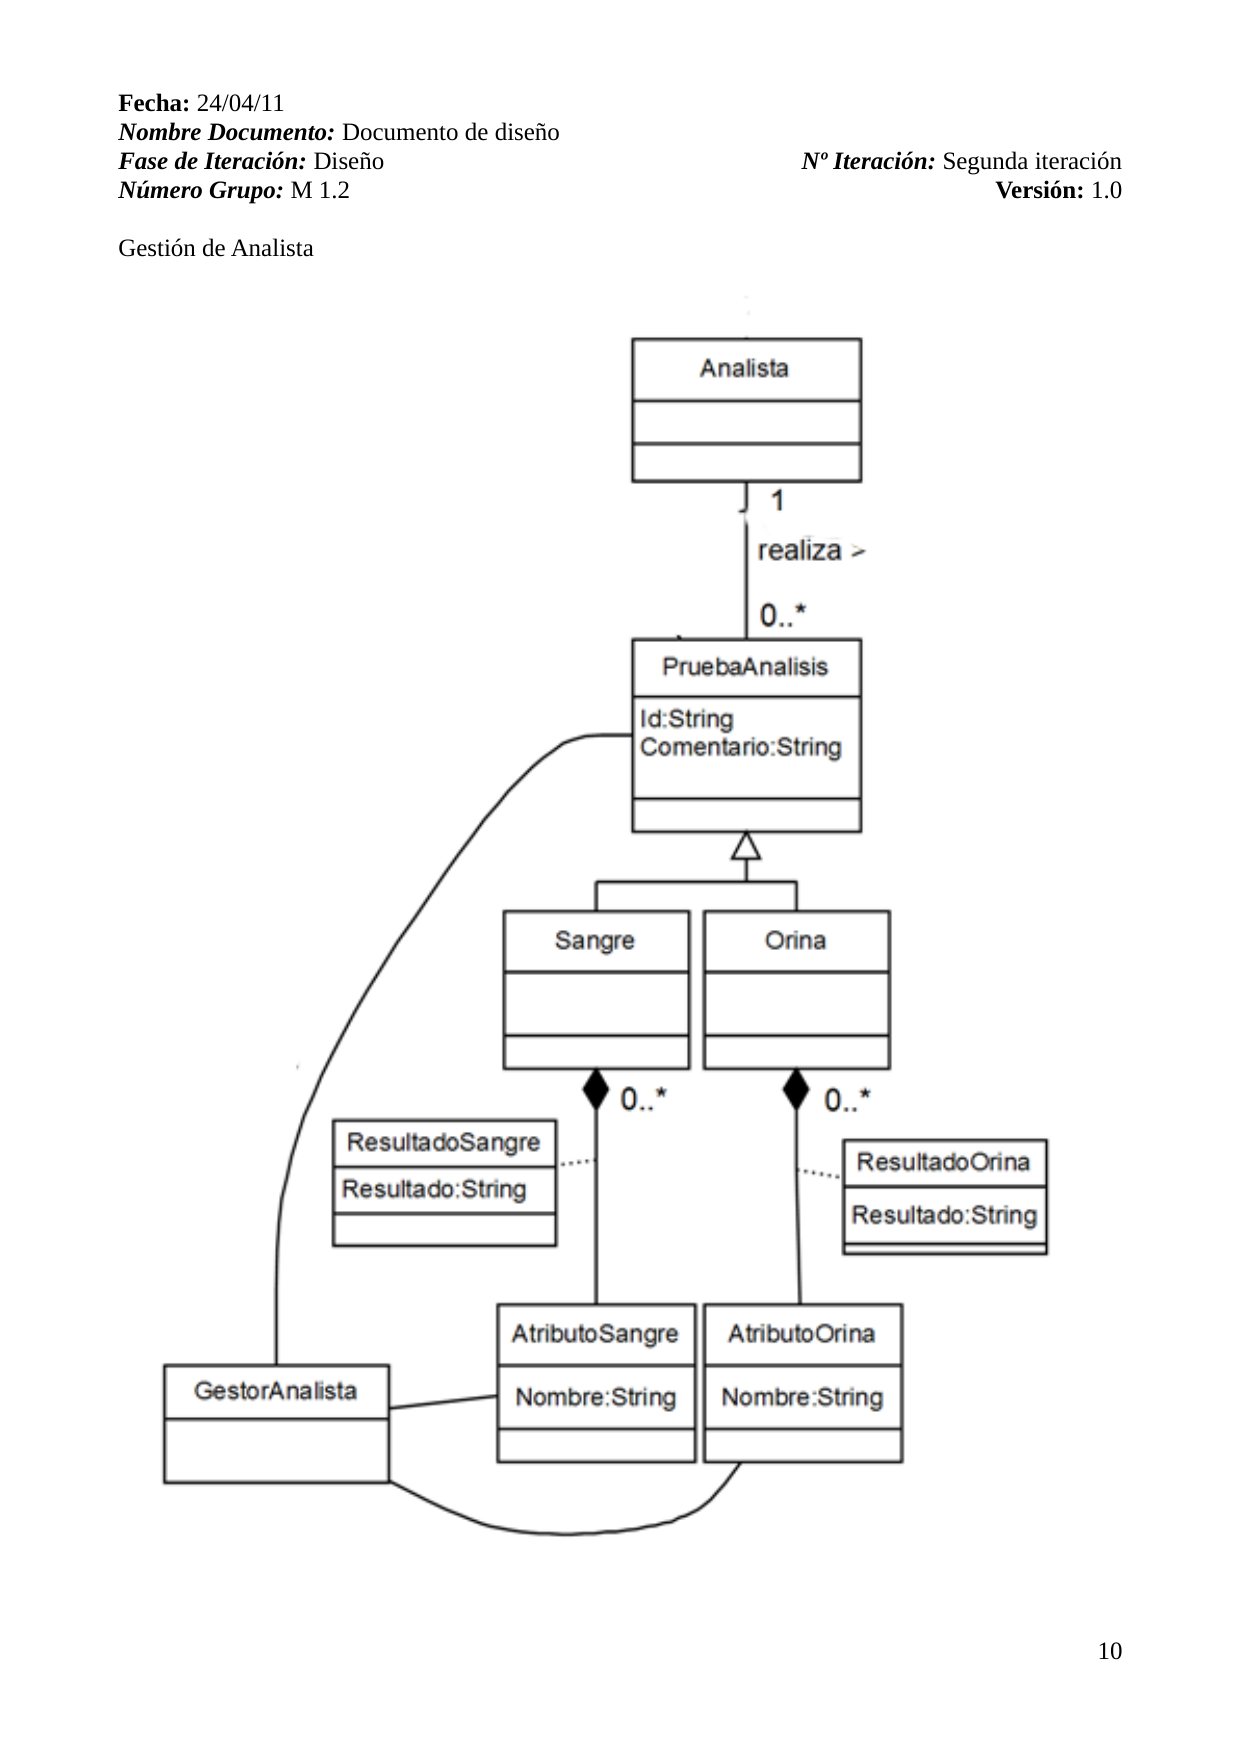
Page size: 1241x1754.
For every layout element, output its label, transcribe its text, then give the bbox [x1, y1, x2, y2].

text Gestión de Analista [118, 233, 1122, 262]
picture [118, 282, 1123, 1597]
